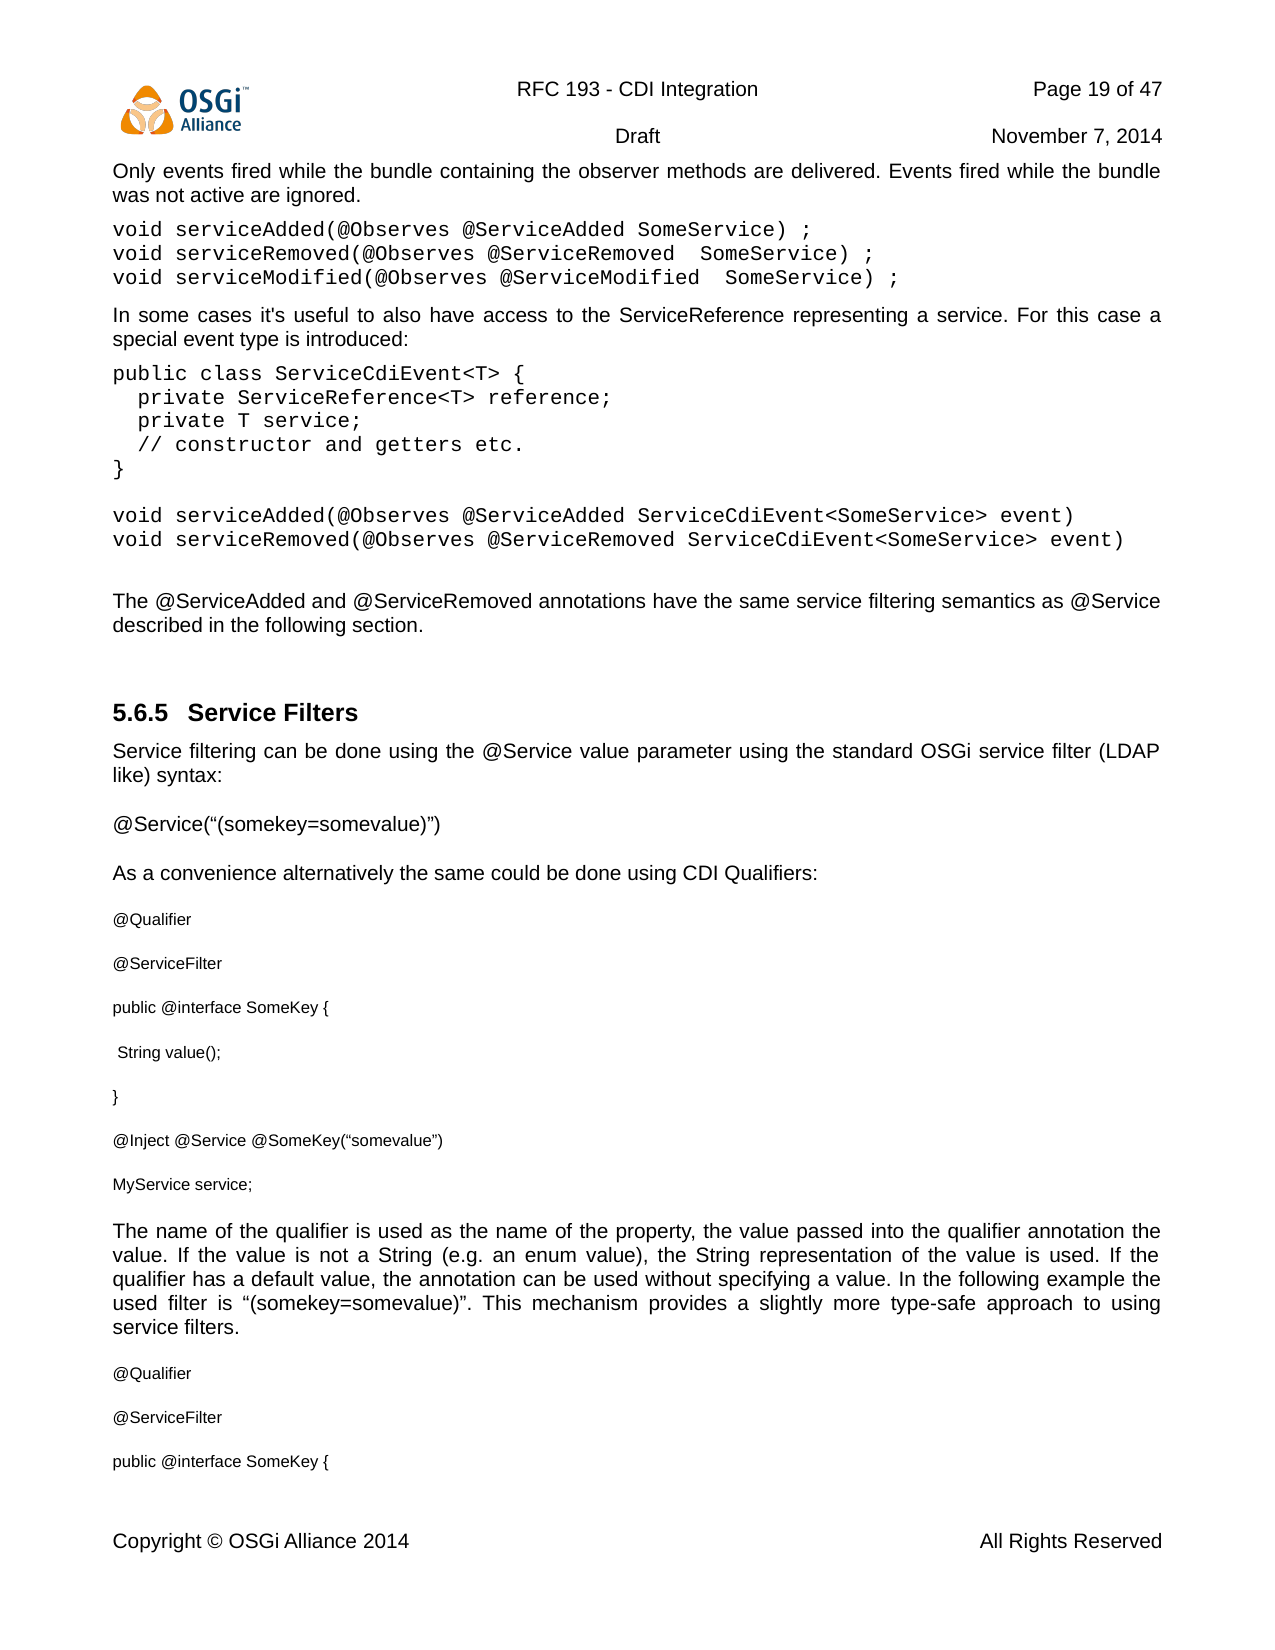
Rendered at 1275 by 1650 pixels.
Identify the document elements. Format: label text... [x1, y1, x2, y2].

text MyService service; [112, 1175, 1162, 1194]
text private ServiceReference<T> reference; [112, 387, 1162, 411]
text In some cases it's useful to also have access to the ServiceReference representing a service. For this case a special event type is introduced: [112, 303, 1162, 351]
picture [113, 78, 257, 142]
text @Service(“(somekey=somevalue)”) [112, 812, 1162, 836]
subtitle Service Filters [112, 698, 1162, 727]
text @Qualifier [112, 1364, 1162, 1383]
text Only events fired while the bundle containing the observer methods are delivered. Events fired while the bundle was not active are ignored. [112, 159, 1162, 207]
text // constructor and getters etc. [112, 434, 1162, 458]
text As a convenience alternatively the same could be done using CDI Qualifiers: [112, 861, 1162, 885]
text @ServiceFilter [112, 1408, 1162, 1427]
text } [112, 1087, 1162, 1106]
text void serviceAdded(@Observes @ServiceAdded SomeService) ; [112, 219, 1162, 243]
text String value(); [112, 1042, 1162, 1062]
text private T service; [112, 411, 1162, 434]
text @ServiceFilter [112, 954, 1162, 973]
text @Inject @Service @SomeKey(“somevalue”) [112, 1131, 1162, 1150]
text public @interface SomeKey { [112, 1452, 1162, 1471]
text } [112, 458, 1162, 481]
text void serviceAdded(@Observes @ServiceAdded ServiceCdiEvent<SomeService> event) [112, 505, 1162, 529]
text void serviceModified(@Observes @ServiceModified SomeService) ; [112, 267, 1162, 290]
text Service filtering can be done using the @Service value parameter using the standard OSGi service filter (LDAP like) syntax: [112, 739, 1162, 787]
text The @ServiceAdded and @ServiceRemoved annotations have the same service filtering semantics as @Service described in the following section. [112, 588, 1162, 636]
text void serviceRemoved(@Observes @ServiceRemoved SomeService) ; [112, 243, 1162, 267]
text void serviceRemoved(@Observes @ServiceRemoved ServiceCdiEvent<SomeService> event) [112, 529, 1162, 552]
text public @interface SomeKey { [112, 998, 1162, 1017]
text The name of the qualifier is used as the name of the property, the value passed into the qualifier annotation the value. If the value is not a String (e.g. an enum value), the String representation of the value is used. If the qualifier has a default value, the annotation can be used without specifying a value. In the following example the used filter is “(somekey=somevalue)”. This mechanism provides a slightly more type-safe approach to using service filters. [112, 1219, 1162, 1339]
text @Qualifier [112, 910, 1162, 929]
text public class ServiceCdiEvent<T> { [112, 363, 1162, 387]
